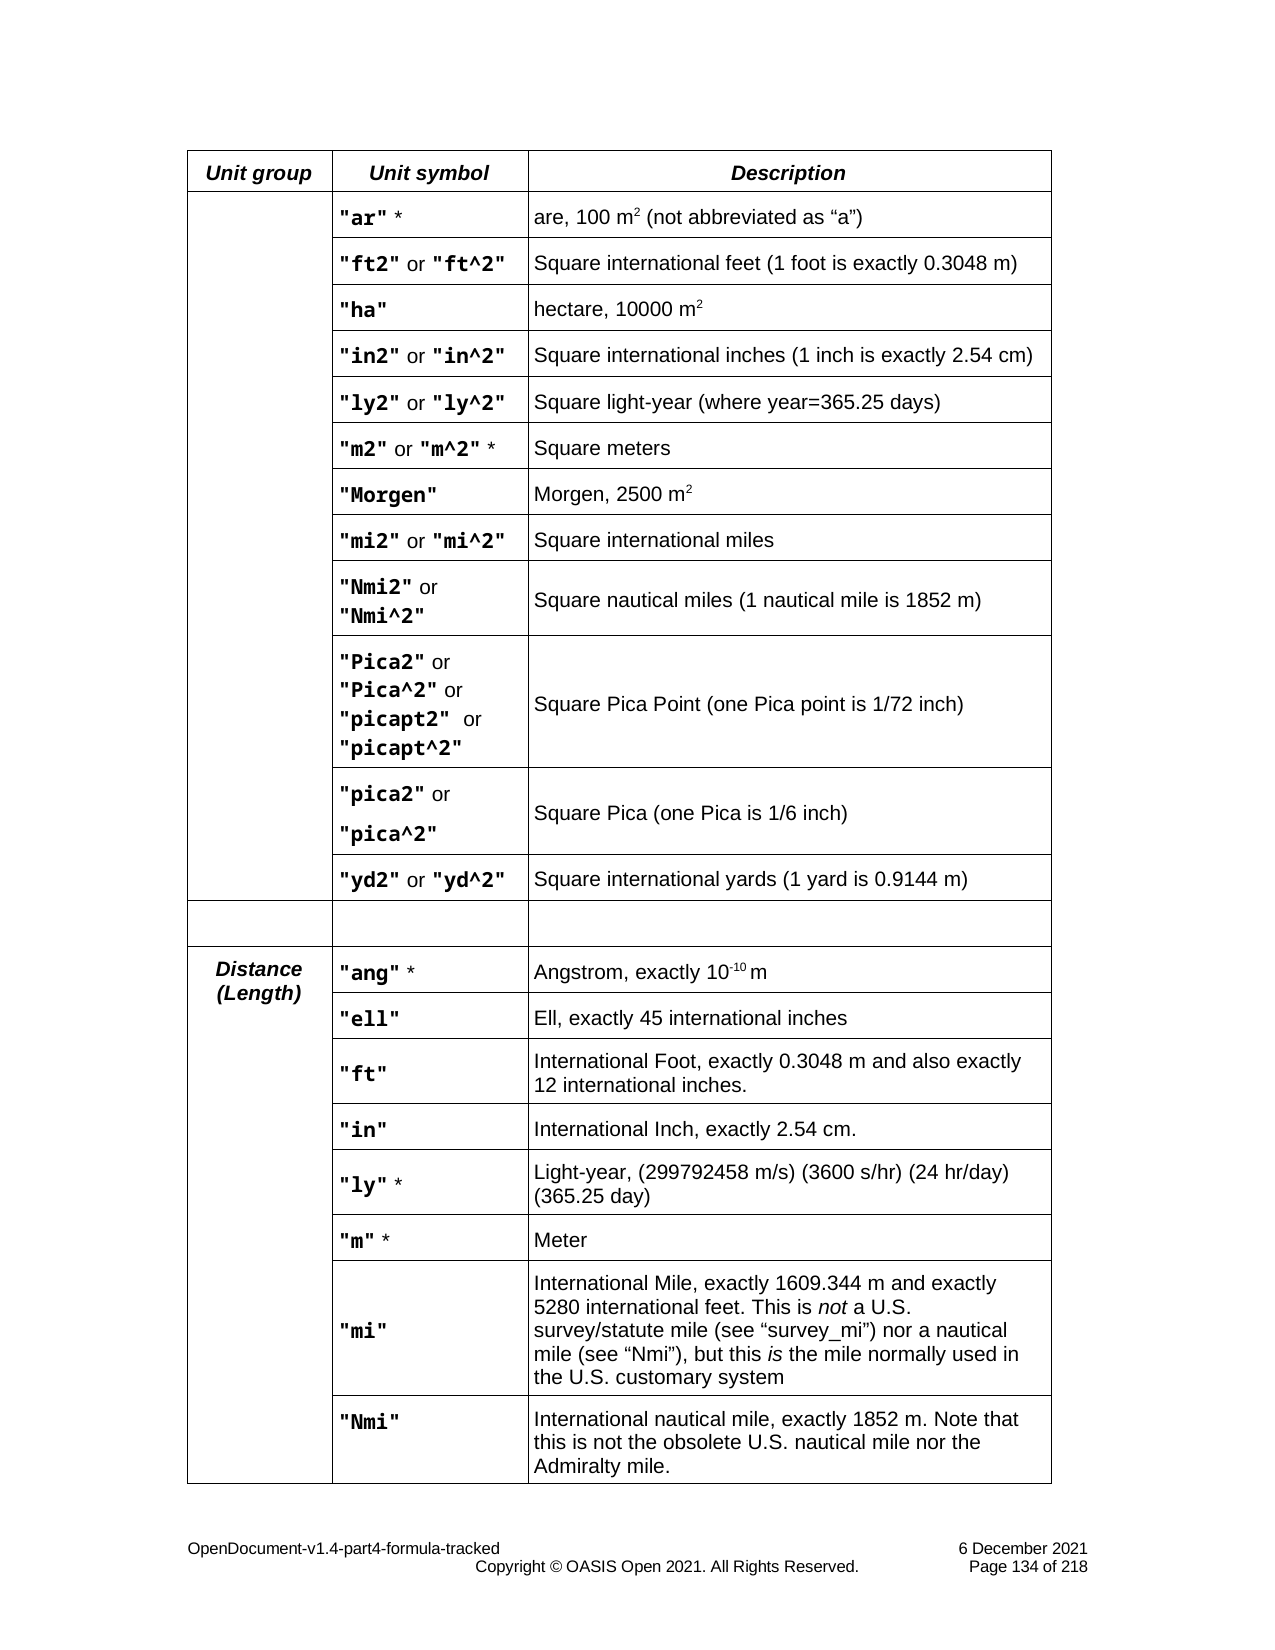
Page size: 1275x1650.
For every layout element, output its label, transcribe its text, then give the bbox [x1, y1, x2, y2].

table_cell "Morgen" [333, 469, 528, 514]
table_cell Ell, exactly 45 international inches [529, 993, 1051, 1038]
table_cell "Pica2" or "Pica^2" or "picapt2" or "picapt^2" [333, 636, 528, 767]
table_cell Square meters [529, 423, 1051, 468]
table_cell "ft2" or "ft^2" [333, 238, 528, 283]
table_cell [529, 901, 1051, 946]
table_cell "m" * [333, 1215, 528, 1260]
table_cell Distance (Length) [188, 947, 332, 1483]
table_cell Angstrom, exactly 10-10 m [529, 947, 1051, 992]
table_cell Morgen, 2500 m2 [529, 469, 1051, 514]
table_cell "m2" or "m^2" * [333, 423, 528, 468]
table_cell "ar" * [333, 192, 528, 237]
table_cell "ly2" or "ly^2" [333, 377, 528, 422]
table_cell Light-year, (299792458 m/s) (3600 s/hr) (24 hr/day) (365.25 day) [529, 1150, 1051, 1214]
table_cell "ha" [333, 285, 528, 329]
table_cell "ang" * [333, 947, 528, 992]
table_header Unit symbol [333, 151, 528, 191]
table_cell Square Pica (one Pica is 1/6 inch) [529, 768, 1051, 853]
table_cell "Nmi2" or "Nmi^2" [333, 561, 528, 635]
table_cell "mi" [333, 1261, 528, 1395]
table_cell International Inch, exactly 2.54 cm. [529, 1104, 1051, 1149]
table_cell International Foot, exactly 0.3048 m and also exactly 12 international inches. [529, 1039, 1051, 1103]
table_cell "in2" or "in^2" [333, 331, 528, 376]
table_header Unit group [188, 151, 332, 191]
table_cell "pica2" or "pica^2" [333, 768, 528, 853]
table_cell [333, 901, 528, 946]
table_cell are, 100 m2 (not abbreviated as “a”) [529, 192, 1051, 237]
table_cell International Mile, exactly 1609.344 m and exactly 5280 international feet. This is not a U.S. survey/statute mile (see “survey_mi”) nor a nautical mile (see “Nmi”), but this is the mile normally used in the U.S. customary system [529, 1261, 1051, 1395]
table_cell International nautical mile, exactly 1852 m. Note that this is not the obsolete U.S. nautical mile nor the Admiralty mile. [529, 1396, 1051, 1483]
table_cell "mi2" or "mi^2" [333, 515, 528, 560]
table_header Description [529, 151, 1051, 191]
table_cell Meter [529, 1215, 1051, 1260]
table_cell hectare, 10000 m2 [529, 285, 1051, 329]
table_cell Square Pica Point (one Pica point is 1/72 inch) [529, 636, 1051, 767]
table_cell Square international feet (1 foot is exactly 0.3048 m) [529, 238, 1051, 283]
table_cell Square light-year (where year=365.25 days) [529, 377, 1051, 422]
table_cell [188, 901, 332, 946]
table_cell Square international miles [529, 515, 1051, 560]
table_cell Square international inches (1 inch is exactly 2.54 cm) [529, 331, 1051, 376]
table_cell [188, 192, 332, 900]
table_cell "ly" * [333, 1150, 528, 1214]
table_cell Square nautical miles (1 nautical mile is 1852 m) [529, 561, 1051, 635]
table_cell Square international yards (1 yard is 0.9144 m) [529, 855, 1051, 900]
table_cell "in" [333, 1104, 528, 1149]
table_cell "Nmi" [333, 1396, 528, 1483]
table_cell "ell" [333, 993, 528, 1038]
table_cell "ft" [333, 1039, 528, 1103]
table_cell "yd2" or "yd^2" [333, 855, 528, 900]
